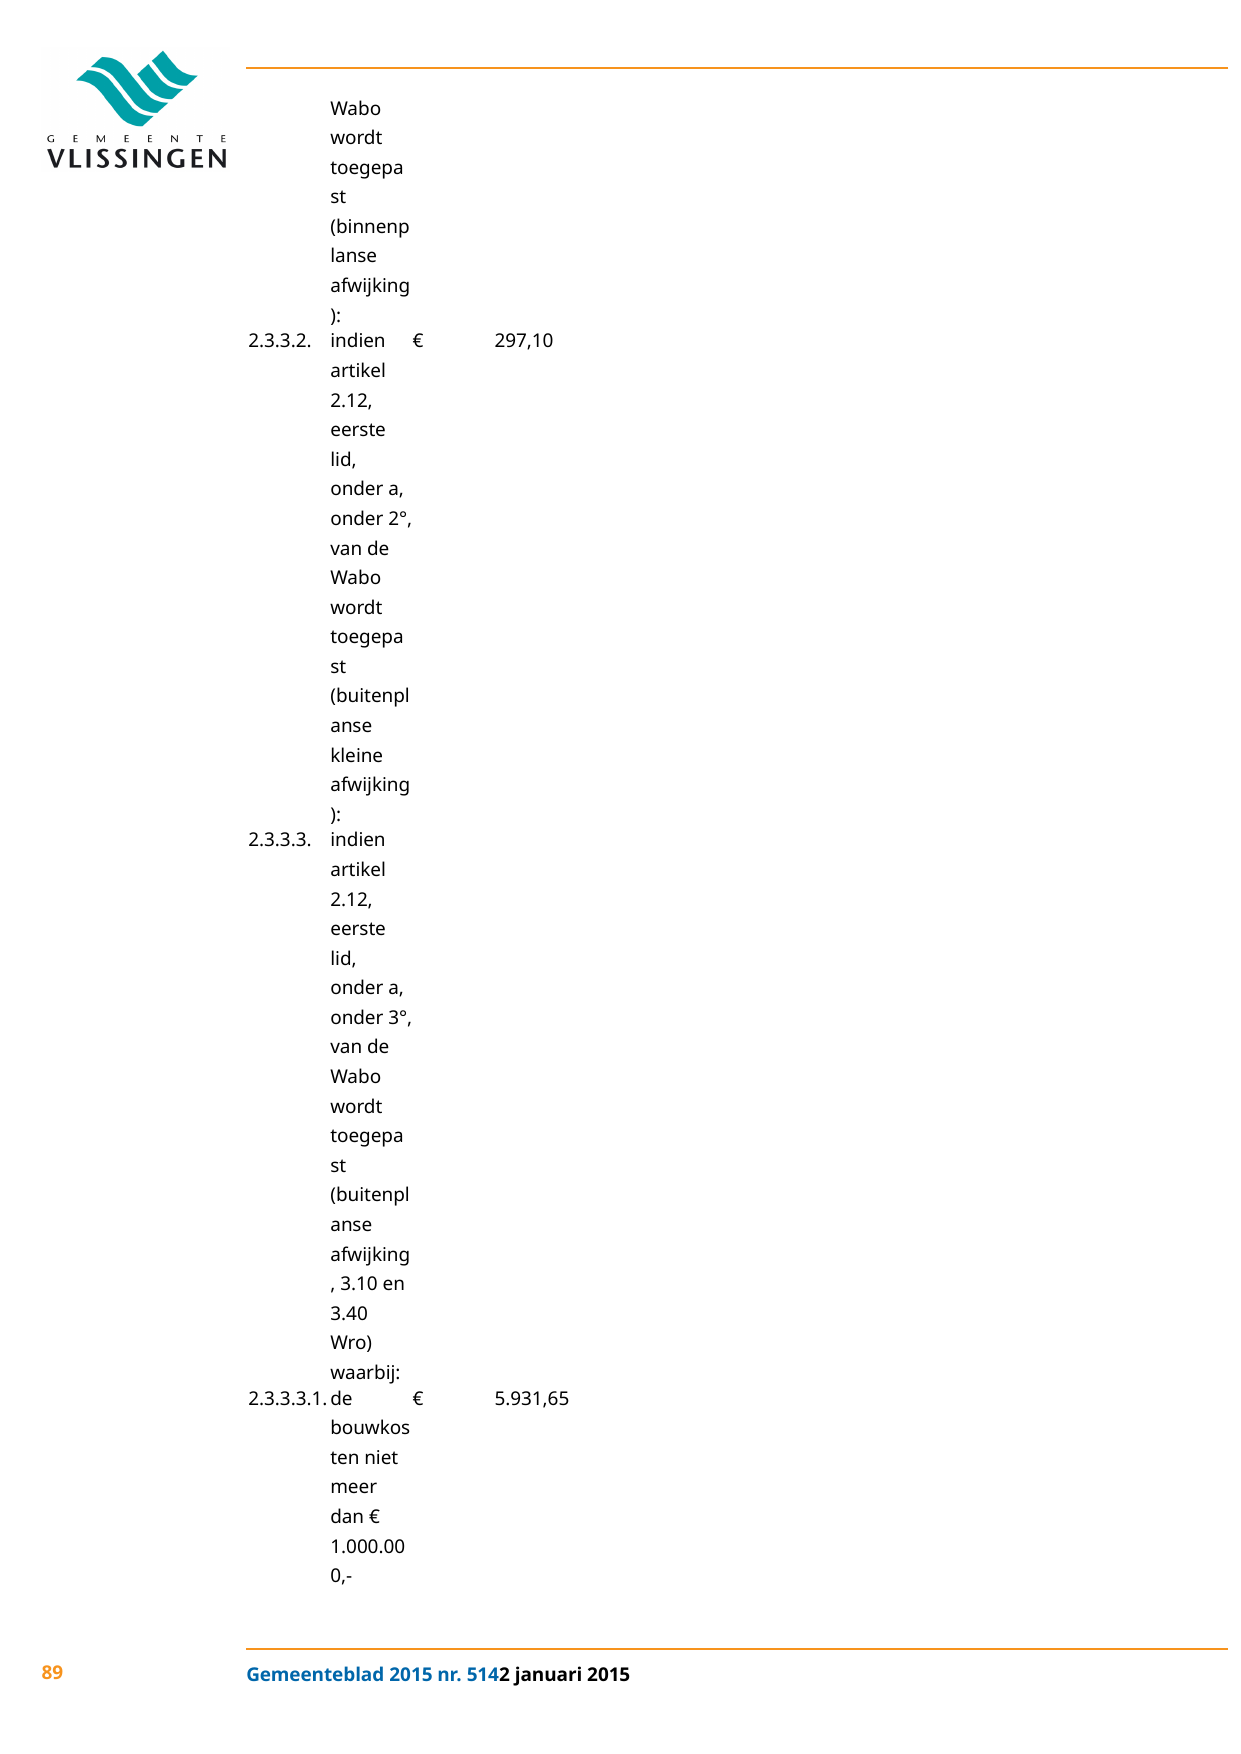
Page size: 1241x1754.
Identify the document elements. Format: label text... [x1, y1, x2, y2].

table_cell [659, 328, 741, 827]
table_cell [741, 328, 823, 827]
table_cell [1069, 328, 1152, 827]
table_cell [823, 95, 905, 328]
table_cell [823, 328, 905, 827]
table_cell [823, 1385, 905, 1588]
table_cell [1069, 95, 1152, 328]
table_cell [577, 328, 659, 827]
table_cell [987, 328, 1069, 827]
table_cell Wabo wordt toegepast (binnenplanse afwijking): [330, 95, 412, 328]
table_cell 2.3.3.3. [248, 827, 330, 1385]
table_cell 297,10 [494, 328, 577, 827]
table_cell [987, 827, 1069, 1385]
table_cell [905, 95, 987, 328]
table_cell indien artikel 2.12, eerste lid, onder a, onder 2°, van de Wabo wordt toegepast (buitenplanse kleine afwijking): [330, 328, 412, 827]
table_cell 5.931,65 [494, 1385, 577, 1588]
table_cell [741, 1385, 823, 1588]
table_cell [741, 95, 823, 328]
table_cell [412, 827, 494, 1385]
table_cell [659, 95, 741, 328]
table_cell 2.3.3.2. [248, 328, 330, 827]
picture [41, 47, 231, 172]
table_cell [412, 95, 494, 328]
table_cell [577, 1385, 659, 1588]
table_cell [659, 1385, 741, 1588]
table_cell [905, 328, 987, 827]
table_cell 2.3.3.3.1. [248, 1385, 330, 1588]
table_cell [494, 827, 577, 1385]
table_cell [1069, 827, 1152, 1385]
table_cell [577, 95, 659, 328]
table_cell [987, 95, 1069, 328]
table_cell [248, 95, 330, 328]
table_cell € [412, 1385, 494, 1588]
table_cell [823, 827, 905, 1385]
table_cell [905, 827, 987, 1385]
table_cell [577, 827, 659, 1385]
table_cell [741, 827, 823, 1385]
table_cell de bouwkosten niet meer dan € 1.000.000,- [330, 1385, 412, 1588]
table_cell [905, 1385, 987, 1588]
table_cell [659, 827, 741, 1385]
table_cell [987, 1385, 1069, 1588]
table_cell [494, 95, 577, 328]
table_cell € [412, 328, 494, 827]
table_cell [1069, 1385, 1152, 1588]
table_cell indien artikel 2.12, eerste lid, onder a, onder 3°, van de Wabo wordt toegepast (buitenplanse afwijking, 3.10 en 3.40 Wro) waarbij: [330, 827, 412, 1385]
